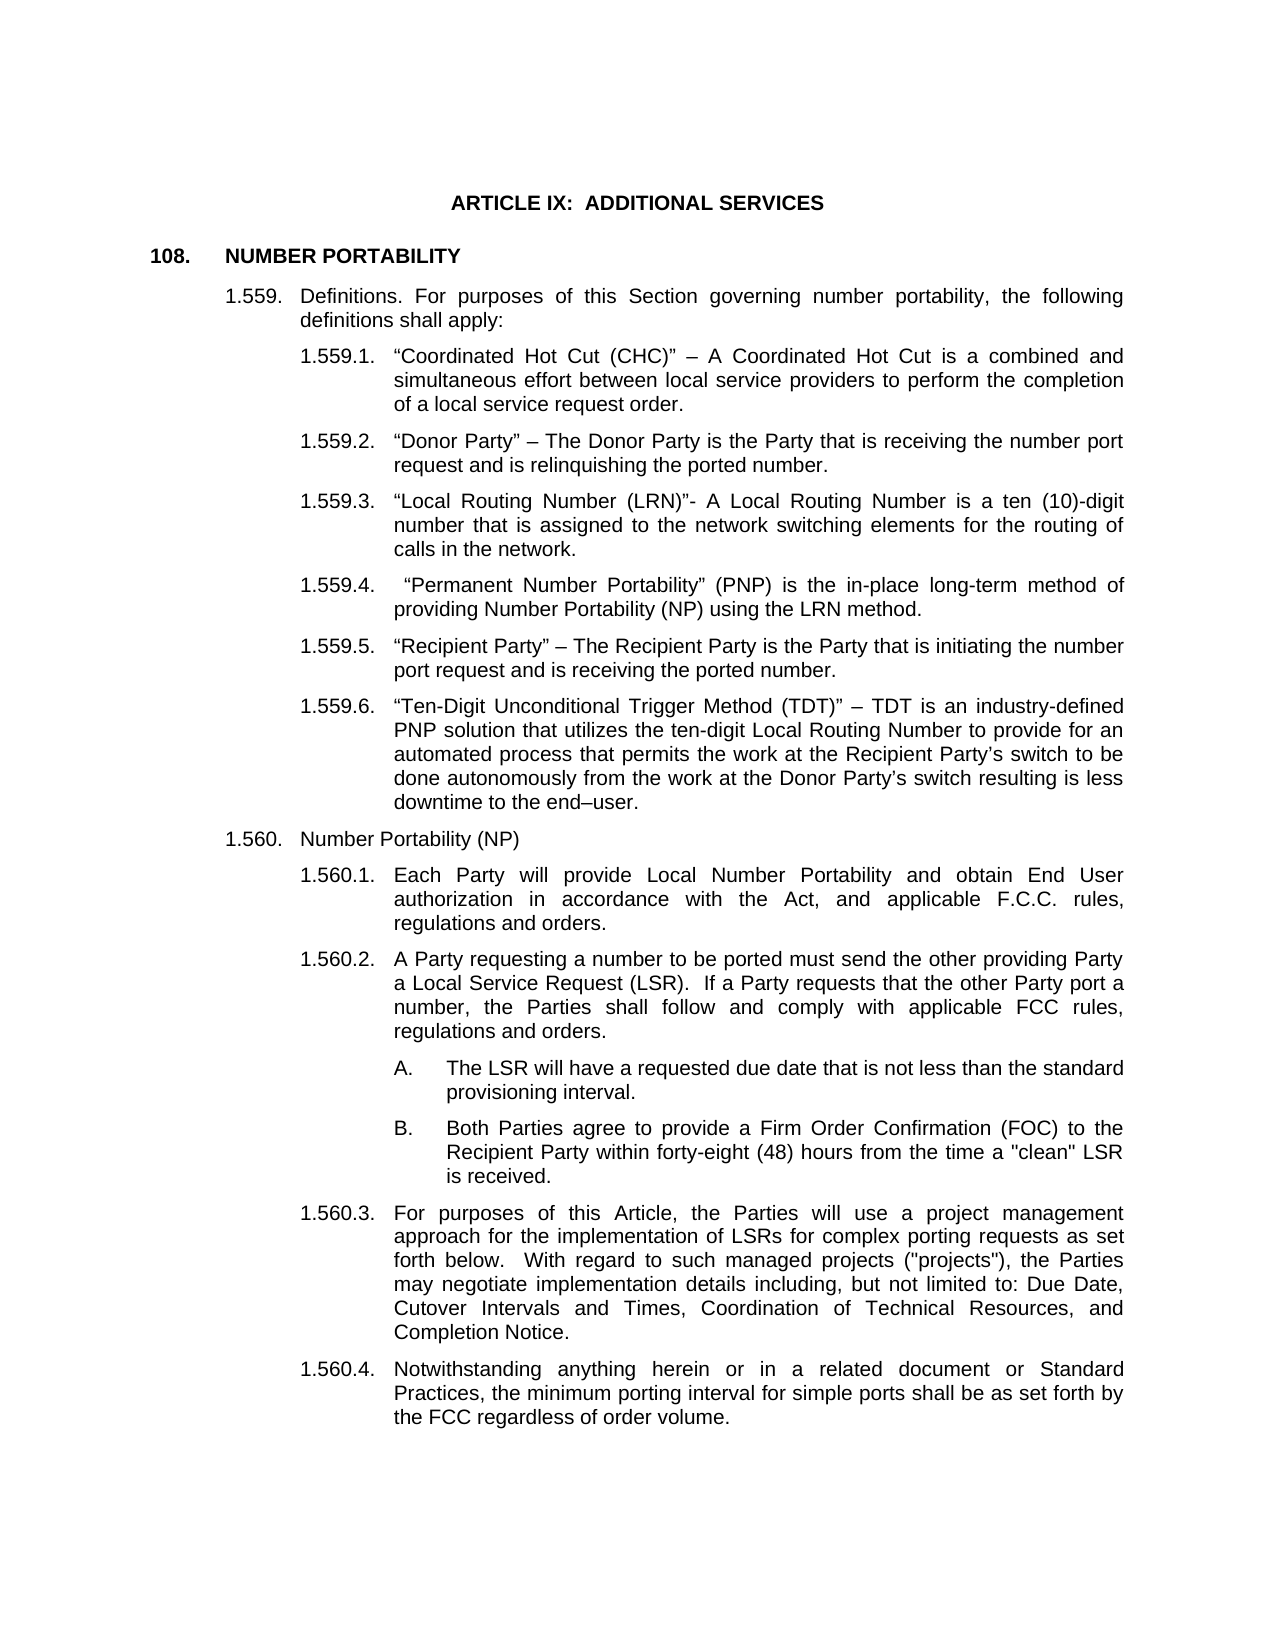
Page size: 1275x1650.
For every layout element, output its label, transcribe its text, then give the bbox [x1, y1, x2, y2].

list “Donor Party” – The Donor Party is the Party that is receiving the number port request and is relinquishing the ported number. [300, 428, 1125, 476]
list “Ten-Digit Unconditional Trigger Method (TDT)” – TDT is an industry-defined PNP solution that utilizes the ten-digit Local Routing Number to provide for an automated process that permits the work at the Recipient Party’s switch to be done autonomously from the work at the Donor Party’s switch resulting is less downtime to the end–user. [300, 694, 1125, 814]
list The LSR will have a requested due date that is not less than the standard provisioning interval. [394, 1056, 1125, 1103]
subtitle NUMBER PORTABILITY [150, 244, 1125, 268]
subtitle ARTICLE IX: ADDITIONAL SERVICES [150, 191, 1125, 215]
list “Permanent Number Portability” (PNP) is the in-place long-term method of providing Number Portability (NP) using the LRN method. [300, 573, 1125, 621]
list Number Portability (NP) [225, 826, 1125, 850]
list “Local Routing Number (LRN)”- A Local Routing Number is a ten (10)-digit number that is assigned to the network switching elements for the routing of calls in the network. [300, 489, 1125, 561]
list Both Parties agree to provide a Firm Order Confirmation (FOC) to the Recipient Party within forty-eight (48) hours from the time a "clean" LSR is received. [394, 1116, 1125, 1188]
list “Recipient Party” – The Recipient Party is the Party that is initiating the number port request and is receiving the ported number. [300, 634, 1125, 682]
list For purposes of this Article, the Parties will use a project management approach for the implementation of LSRs for complex porting requests as set forth below. With regard to such managed projects ("projects"), the Parties may negotiate implementation details including, but not limited to: Due Date, Cutover Intervals and Times, Coordination of Technical Resources, and Completion Notice. [300, 1200, 1125, 1344]
list Notwithstanding anything herein or in a related document or Standard Practices, the minimum porting interval for simple ports shall be as set forth by the FCC regardless of order volume. [300, 1357, 1125, 1428]
list “Coordinated Hot Cut (CHC)” – A Coordinated Hot Cut is a combined and simultaneous effort between local service providers to perform the completion of a local service request order. [300, 344, 1125, 416]
list A Party requesting a number to be ported must send the other providing Party a Local Service Request (LSR). If a Party requests that the other Party port a number, the Parties shall follow and comply with applicable FCC rules, regulations and orders. [300, 947, 1125, 1043]
list Each Party will provide Local Number Portability and obtain End User authorization in accordance with the Act, and applicable F.C.C. rules, regulations and orders. [300, 863, 1125, 935]
list Definitions. For purposes of this Section governing number portability, the following definitions shall apply: [225, 284, 1125, 332]
